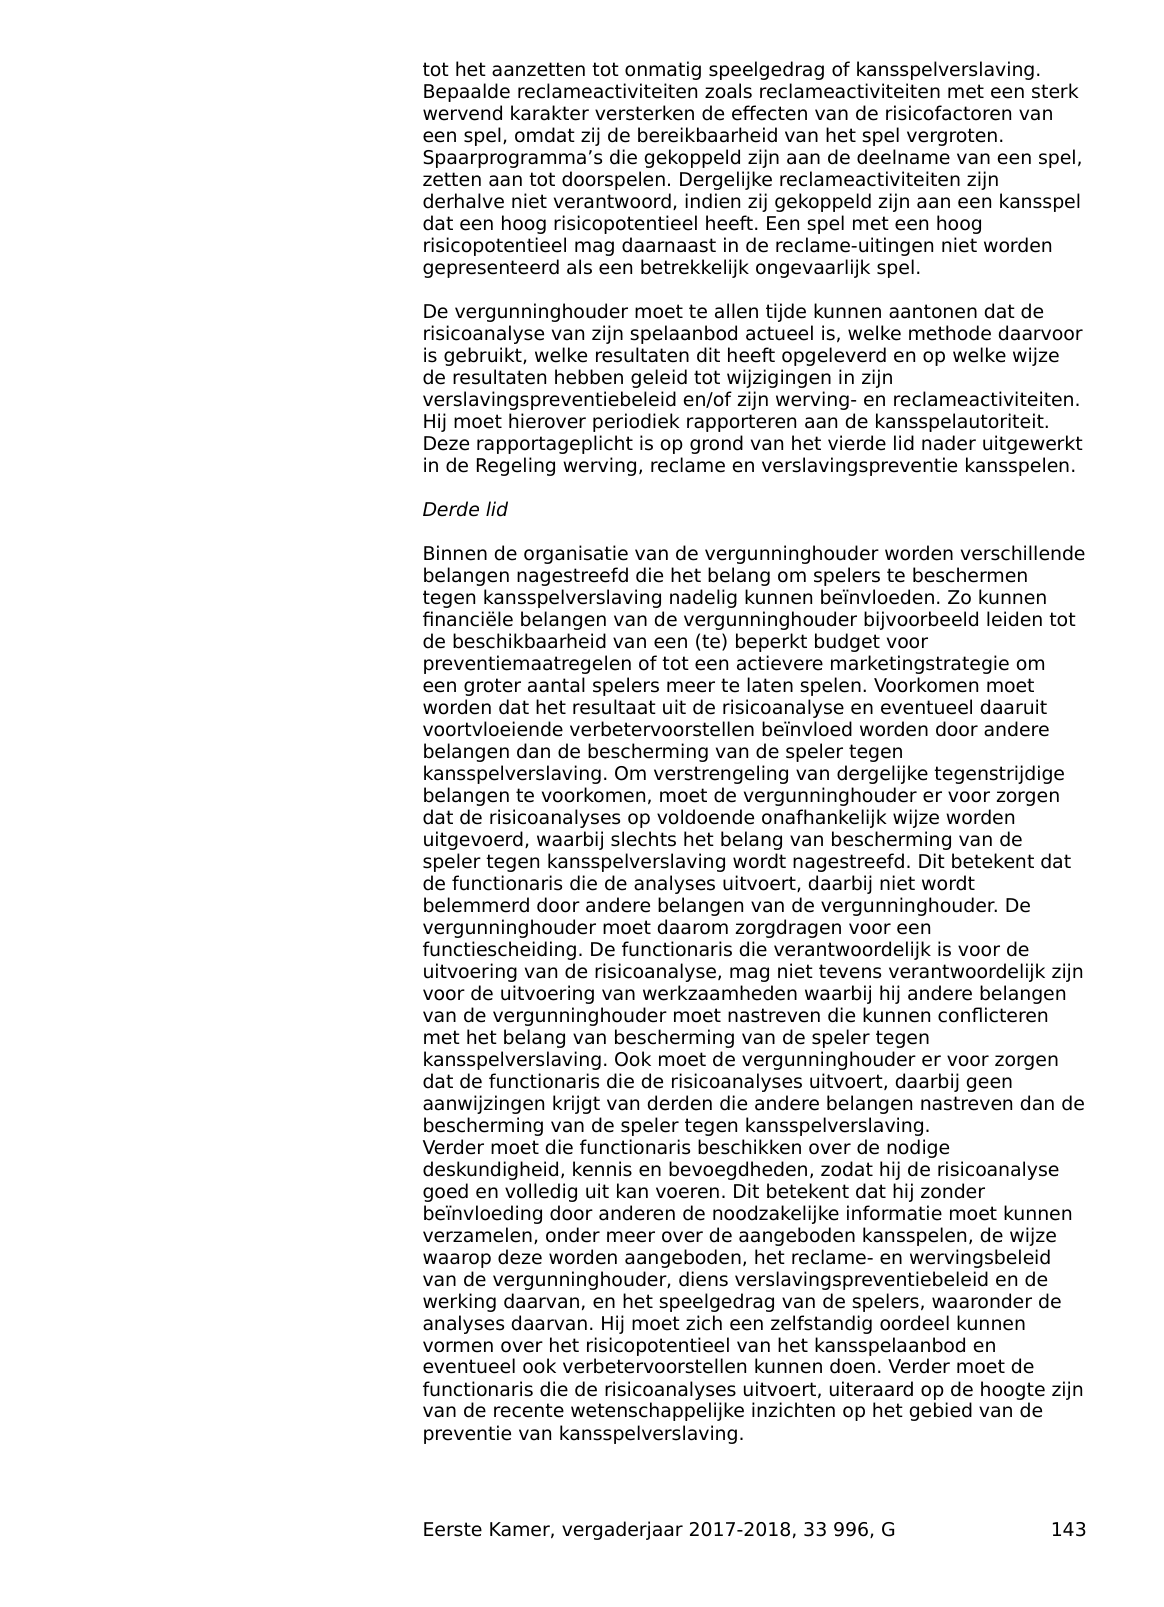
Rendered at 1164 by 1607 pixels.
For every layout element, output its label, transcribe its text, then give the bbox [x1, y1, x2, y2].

text Verder moet die functionaris beschikken over de nodige deskundigheid, kennis en bevoegdheden, zodat hij de risicoanalyse goed en volledig uit kan voeren. Dit betekent dat hij zonder beïnvloeding door anderen de noodzakelijke informatie moet kunnen verzamelen, onder meer over de aangeboden kansspelen, de wijze waarop deze worden aangeboden, het reclame- en wervingsbeleid van de vergunninghouder, diens verslavingspreventiebeleid en de werking daarvan, en het speelgedrag van de spelers, waaronder de analyses daarvan. Hij moet zich een zelfstandig oordeel kunnen vormen over het risicopotentieel van het kansspelaanbod en eventueel ook verbetervoorstellen kunnen doen. Verder moet de functionaris die de risicoanalyses uitvoert, uiteraard op de hoogte zijn van de recente wetenschappelijke inzichten op het gebied van de preventie van kansspelverslaving. [422, 1137, 1087, 1444]
text tot het aanzetten tot onmatig speelgedrag of kansspelverslaving. Bepaalde reclameactiviteiten zoals reclameactiviteiten met een sterk wervend karakter versterken de effecten van de risicofactoren van een spel, omdat zij de bereikbaarheid van het spel vergroten. Spaarprogramma’s die gekoppeld zijn aan de deelname van een spel, zetten aan tot doorspelen. Dergelijke reclameactiviteiten zijn derhalve niet verantwoord, indien zij gekoppeld zijn aan een kansspel dat een hoog risicopotentieel heeft. Een spel met een hoog risicopotentieel mag daarnaast in de reclame-uitingen niet worden gepresenteerd als een betrekkelijk ongevaarlijk spel. [422, 59, 1087, 279]
subtitle Derde lid [422, 499, 1087, 521]
text De vergunninghouder moet te allen tijde kunnen aantonen dat de risicoanalyse van zijn spelaanbod actueel is, welke methode daarvoor is gebruikt, welke resultaten dit heeft opgeleverd en op welke wijze de resultaten hebben geleid tot wijzigingen in zijn verslavingspreventiebeleid en/of zijn werving- en reclameactiviteiten. Hij moet hierover periodiek rapporteren aan de kansspelautoriteit. Deze rapportageplicht is op grond van het vierde lid nader uitgewerkt in de Regeling werving, reclame en verslavingspreventie kansspelen. [422, 301, 1087, 477]
text Binnen de organisatie van de vergunninghouder worden verschillende belangen nagestreefd die het belang om spelers te beschermen tegen kansspelverslaving nadelig kunnen beïnvloeden. Zo kunnen financiële belangen van de vergunninghouder bijvoorbeeld leiden tot de beschikbaarheid van een (te) beperkt budget voor preventiemaatregelen of tot een actievere marketingstrategie om een groter aantal spelers meer te laten spelen. Voorkomen moet worden dat het resultaat uit de risicoanalyse en eventueel daaruit voortvloeiende verbetervoorstellen beïnvloed worden door andere belangen dan de bescherming van de speler tegen kansspelverslaving. Om verstrengeling van dergelijke tegenstrijdige belangen te voorkomen, moet de vergunninghouder er voor zorgen dat de risicoanalyses op voldoende onafhankelijk wijze worden uitgevoerd, waarbij slechts het belang van bescherming van de speler tegen kansspelverslaving wordt nagestreefd. Dit betekent dat de functionaris die de analyses uitvoert, daarbij niet wordt belemmerd door andere belangen van de vergunninghouder. De vergunninghouder moet daarom zorgdragen voor een functiescheiding. De functionaris die verantwoordelijk is voor de uitvoering van de risicoanalyse, mag niet tevens verantwoordelijk zijn voor de uitvoering van werkzaamheden waarbij hij andere belangen van de vergunninghouder moet nastreven die kunnen conflicteren met het belang van bescherming van de speler tegen kansspelverslaving. Ook moet de vergunninghouder er voor zorgen dat de functionaris die de risicoanalyses uitvoert, daarbij geen aanwijzingen krijgt van derden die andere belangen nastreven dan de bescherming van de speler tegen kansspelverslaving. [422, 543, 1087, 1137]
